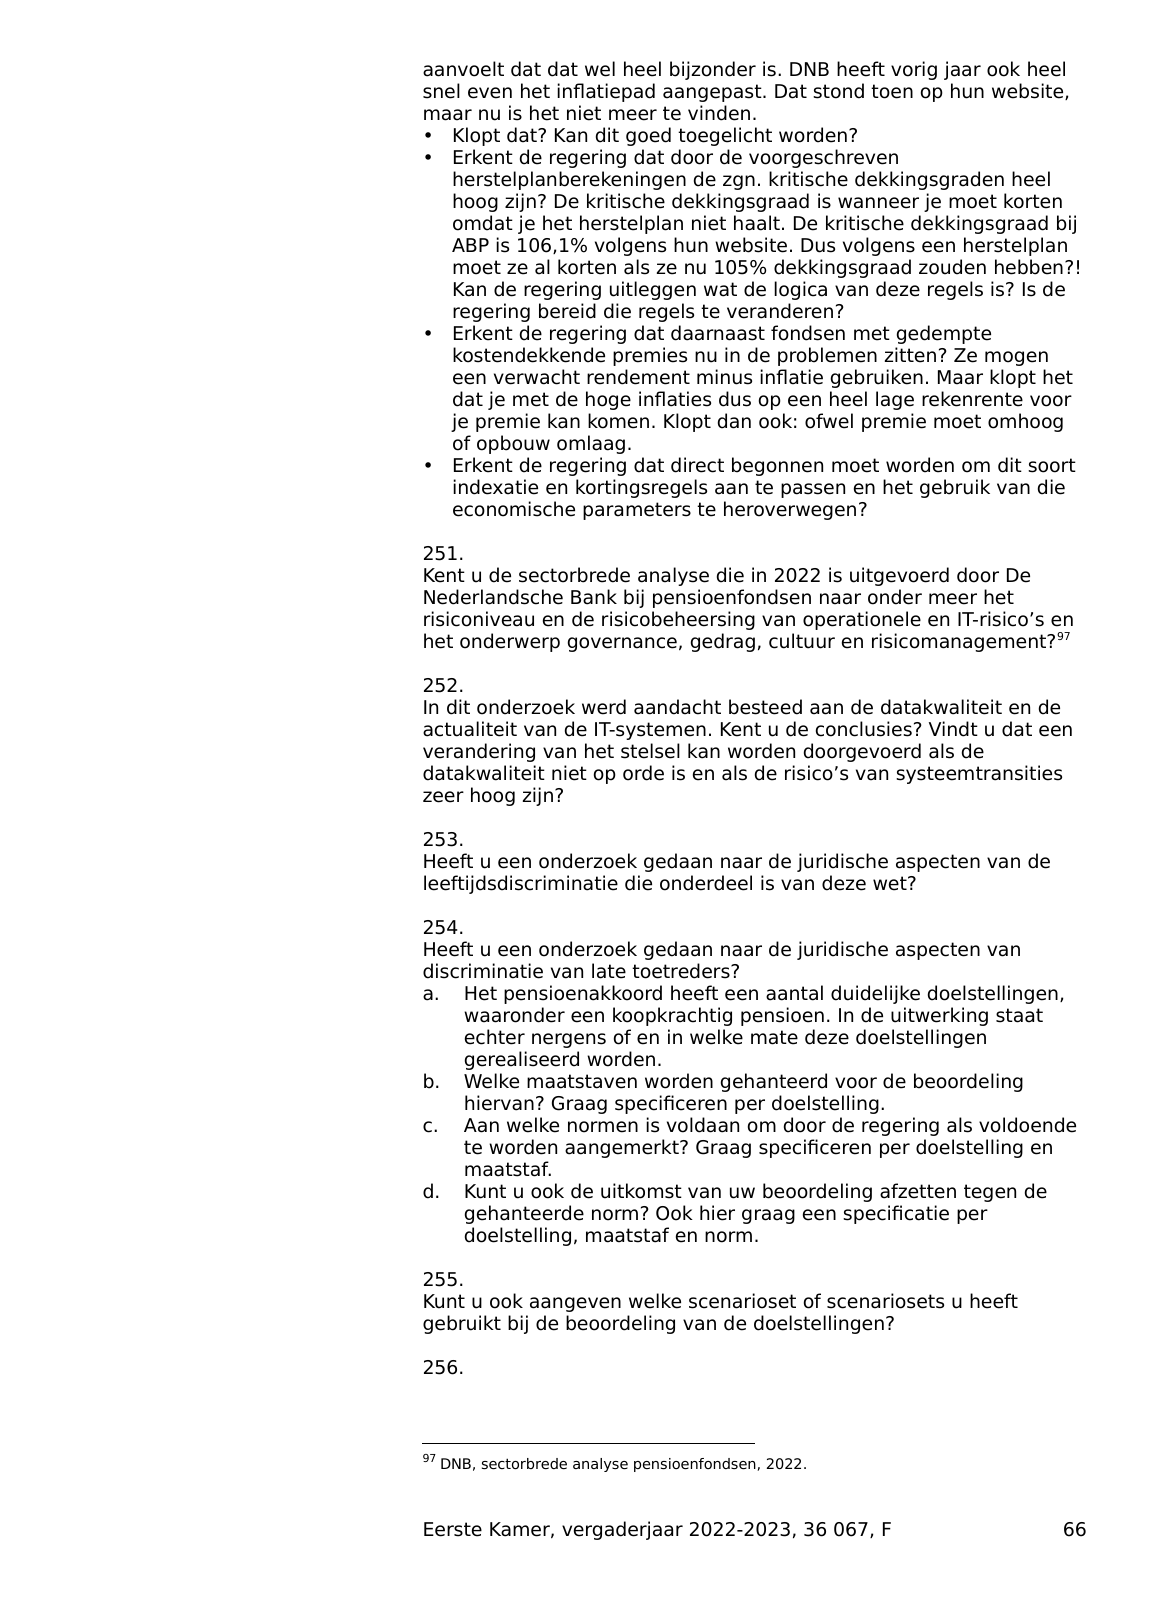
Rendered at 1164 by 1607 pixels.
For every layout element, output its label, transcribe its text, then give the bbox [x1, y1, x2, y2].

text Kunt u ook aangeven welke scenarioset of scenariosets u heeft gebruikt bij de beoordeling van de doelstellingen? [422, 1291, 1087, 1335]
text 253. [422, 829, 1087, 851]
text 255. [422, 1269, 1087, 1291]
text • Erkent de regering dat door de voorgeschreven herstelplanberekeningen de zgn. kritische dekkingsgraden heel hoog zijn? De kritische dekkingsgraad is wanneer je moet korten omdat je het herstelplan niet haalt. De kritische dekkingsgraad bij ABP is 106,1% volgens hun website. Dus volgens een herstelplan moet ze al korten als ze nu 105% dekkingsgraad zouden hebben?! Kan de regering uitleggen wat de logica van deze regels is? Is de regering bereid die regels te veranderen? [422, 147, 1087, 323]
text 251. [422, 543, 1087, 565]
text 256. [422, 1357, 1087, 1379]
text Heeft u een onderzoek gedaan naar de juridische aspecten van discriminatie van late toetreders? [422, 939, 1087, 983]
text a. Het pensioenakkoord heeft een aantal duidelijke doelstellingen, waaronder een koopkrachtig pensioen. In de uitwerking staat echter nergens of en in welke mate deze doelstellingen gerealiseerd worden. [422, 983, 1087, 1071]
text 252. [422, 675, 1087, 697]
text 254. [422, 917, 1087, 939]
text • Erkent de regering dat direct begonnen moet worden om dit soort indexatie en kortingsregels aan te passen en het gebruik van die economische parameters te heroverwegen? [422, 455, 1087, 521]
text aanvoelt dat dat wel heel bijzonder is. DNB heeft vorig jaar ook heel snel even het inflatiepad aangepast. Dat stond toen op hun website, maar nu is het niet meer te vinden. [422, 59, 1087, 125]
text b. Welke maatstaven worden gehanteerd voor de beoordeling hiervan? Graag specificeren per doelstelling. [422, 1071, 1087, 1115]
text • Erkent de regering dat daarnaast fondsen met gedempte kostendekkende premies nu in de problemen zitten? Ze mogen een verwacht rendement minus inflatie gebruiken. Maar klopt het dat je met de hoge inflaties dus op een heel lage rekenrente voor je premie kan komen. Klopt dan ook: ofwel premie moet omhoog of opbouw omlaag. [422, 323, 1087, 455]
text Kent u de sectorbrede analyse die in 2022 is uitgevoerd door De Nederlandsche Bank bij pensioenfondsen naar onder meer het risiconiveau en de risicobeheersing van operationele en IT-risico’s en het onderwerp governance, gedrag, cultuur en risicomanagement? [422, 565, 1087, 653]
text Heeft u een onderzoek gedaan naar de juridische aspecten van de leeftijdsdiscriminatie die onderdeel is van deze wet? [422, 851, 1087, 895]
text d. Kunt u ook de uitkomst van uw beoordeling afzetten tegen de gehanteerde norm? Ook hier graag een specificatie per doelstelling, maatstaf en norm. [422, 1181, 1087, 1247]
text • Klopt dat? Kan dit goed toegelicht worden? [422, 125, 1087, 147]
text DNB, sectorbrede analyse pensioenfondsen, 2022. [422, 1452, 1087, 1474]
text c. Aan welke normen is voldaan om door de regering als voldoende te worden aangemerkt? Graag specificeren per doelstelling en maatstaf. [422, 1115, 1087, 1181]
text In dit onderzoek werd aandacht besteed aan de datakwaliteit en de actualiteit van de IT-systemen. Kent u de conclusies? Vindt u dat een verandering van het stelsel kan worden doorgevoerd als de datakwaliteit niet op orde is en als de risico’s van systeemtransities zeer hoog zijn? [422, 697, 1087, 807]
